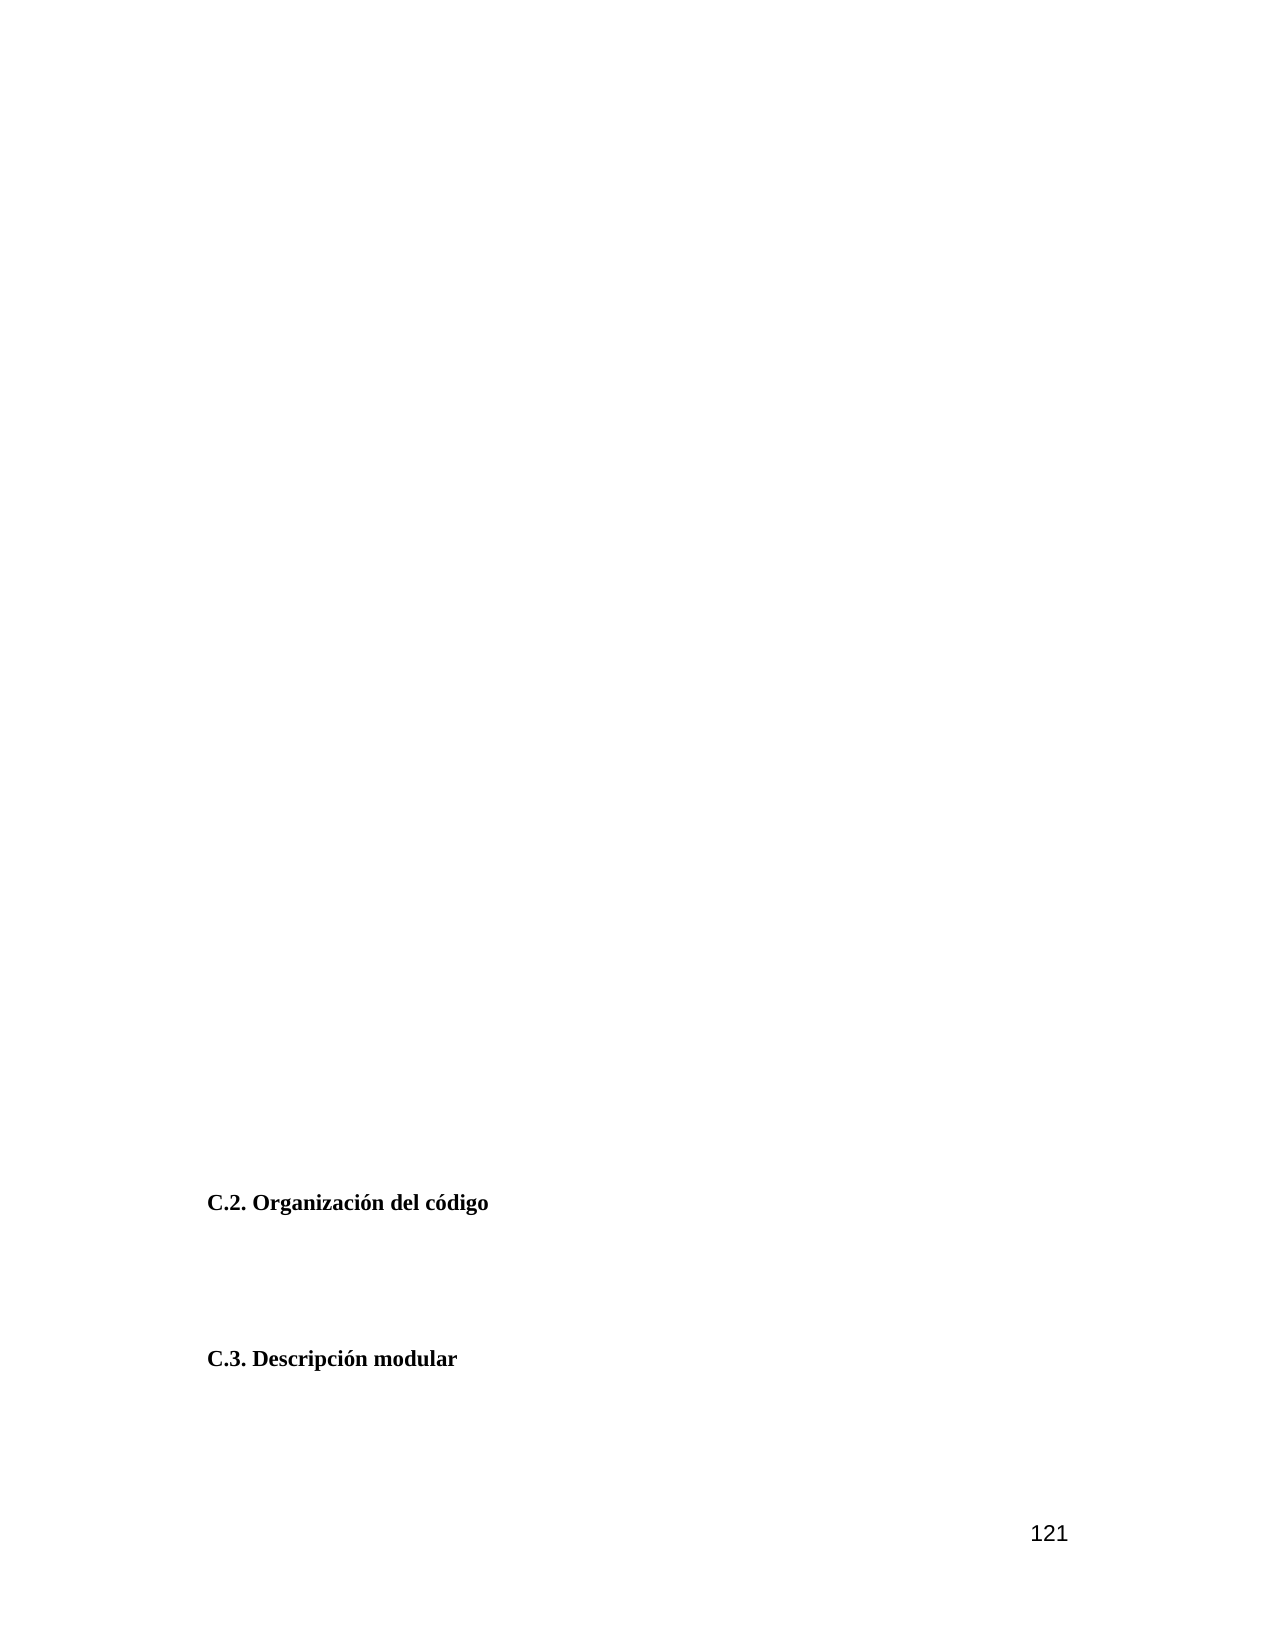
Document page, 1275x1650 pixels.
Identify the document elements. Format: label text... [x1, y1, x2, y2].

text C.3. Descripción modular [207, 1344, 1068, 1371]
text C.2. Organización del código [207, 1189, 1068, 1215]
